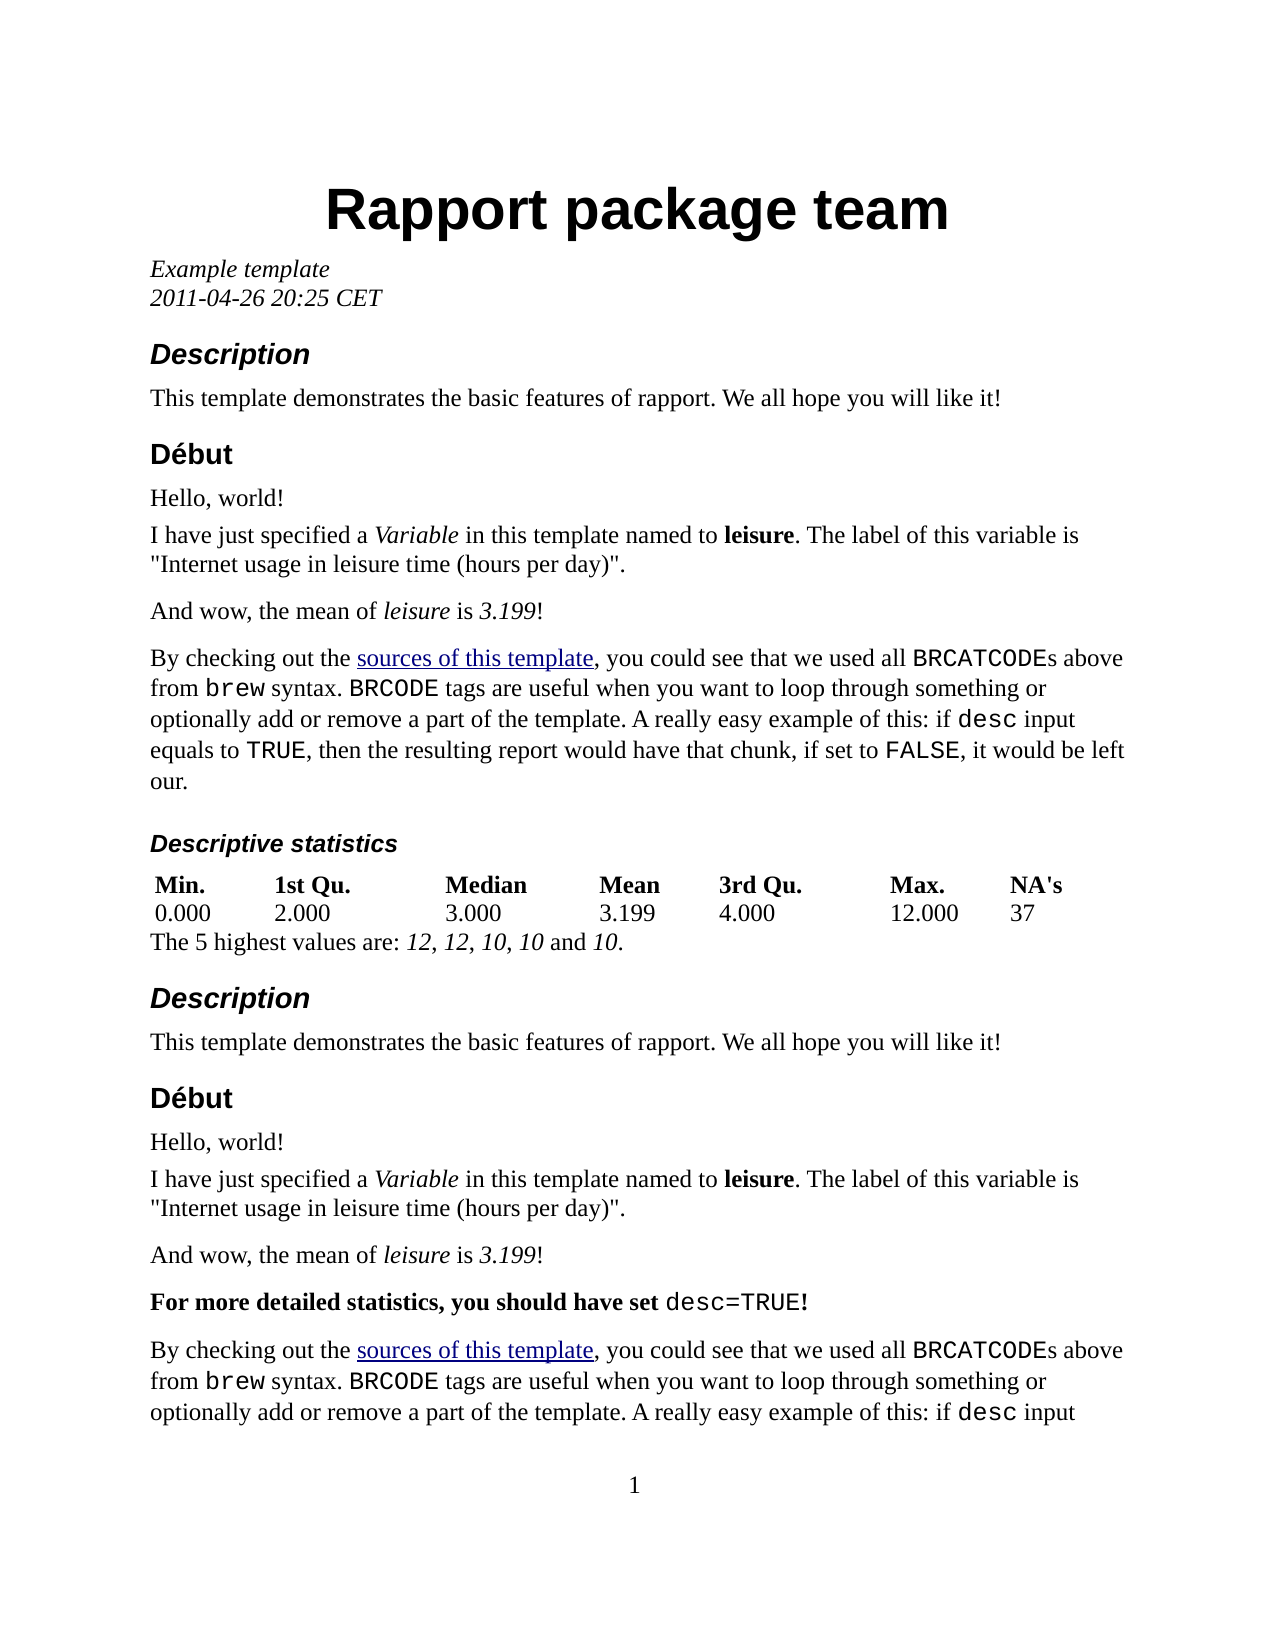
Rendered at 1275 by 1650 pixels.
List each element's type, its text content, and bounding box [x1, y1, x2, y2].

text Hello, world! [150, 483, 1125, 512]
text Hello, world! [150, 1127, 1125, 1156]
text This template demonstrates the basic features of rapport. We all hope you will like it! [150, 383, 1125, 412]
table_cell 4.000 [714, 899, 885, 927]
table_cell 12.000 [885, 899, 1005, 927]
table_cell 3.199 [595, 899, 714, 927]
subtitle Description [150, 981, 1125, 1014]
text By checking out the sources of this template, you could see that we used all BRCATCODEs above from brew syntax. BRCODE tags are useful when you want to loop through something or optionally add or remove a part of the template. A really easy example of this: if desc input [150, 1335, 1125, 1428]
table_header NA's [1005, 870, 1125, 898]
table_header Max. [885, 870, 1005, 898]
subtitle Descriptive statistics [150, 829, 1125, 857]
table_cell 2.000 [270, 899, 441, 927]
text By checking out the sources of this template, you could see that we used all BRCATCODEs above from brew syntax. BRCODE tags are useful when you want to loop through something or optionally add or remove a part of the template. A really easy example of this: if desc input equals to TRUE, then the resulting report would have that chunk, if set to FALSE, it would be left our. [150, 643, 1125, 795]
subtitle Début [150, 1081, 1125, 1114]
text Example template [150, 254, 1125, 283]
table_cell 3.000 [441, 899, 595, 927]
table_header Min. [150, 870, 270, 898]
text I have just specified a Variable in this template named to leisure. The label of this variable is "Internet usage in leisure time (hours per day)". [150, 521, 1125, 578]
table_header 1st Qu. [270, 870, 441, 898]
table_header 3rd Qu. [714, 870, 885, 898]
text The 5 highest values are: 12, 12, 10, 10 and 10. [150, 927, 1125, 956]
text I have just specified a Variable in this template named to leisure. The label of this variable is "Internet usage in leisure time (hours per day)". [150, 1164, 1125, 1222]
text And wow, the mean of leisure is 3.199! [150, 596, 1125, 625]
text This template demonstrates the basic features of rapport. We all hope you will like it! [150, 1027, 1125, 1056]
table_cell 37 [1005, 899, 1125, 927]
subtitle Description [150, 337, 1125, 371]
text 2011-04-26 20:25 CET [150, 283, 1125, 312]
table_header Mean [595, 870, 714, 898]
text For more detailed statistics, you should have set desc=TRUE! [150, 1287, 1125, 1317]
table_header Median [441, 870, 595, 898]
text And wow, the mean of leisure is 3.199! [150, 1240, 1125, 1269]
title Rapport package team [150, 175, 1125, 242]
table_cell 0.000 [150, 899, 270, 927]
subtitle Début [150, 437, 1125, 470]
